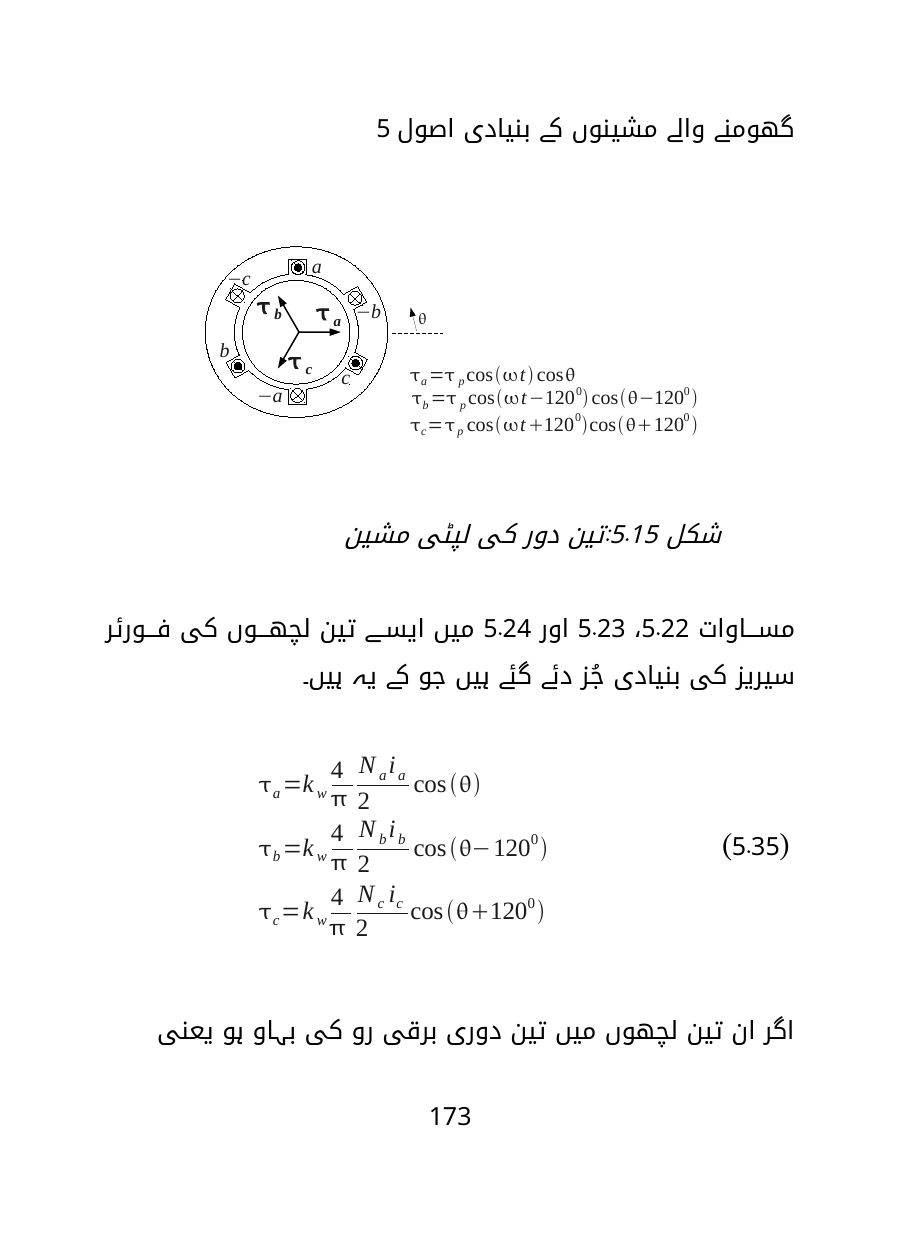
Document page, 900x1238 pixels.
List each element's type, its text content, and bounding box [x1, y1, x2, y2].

text مساوات 5.22، 5.23 اور 5.24 میں ایسے تین لچھوں کی فورئر سیریز کی بنیادی جُز دئے گئے ہیں جو کے یہ ہیں۔ [105, 605, 795, 700]
table_header (5.35) [693, 746, 795, 961]
text اگر ان تین لچھوں میں تین دوری برقی رو کی بہاو ہو یعنی [105, 1007, 795, 1054]
table_header [105, 746, 692, 961]
text شکل 5.15:تین دور کی لپٹی مشین [179, 195, 721, 558]
